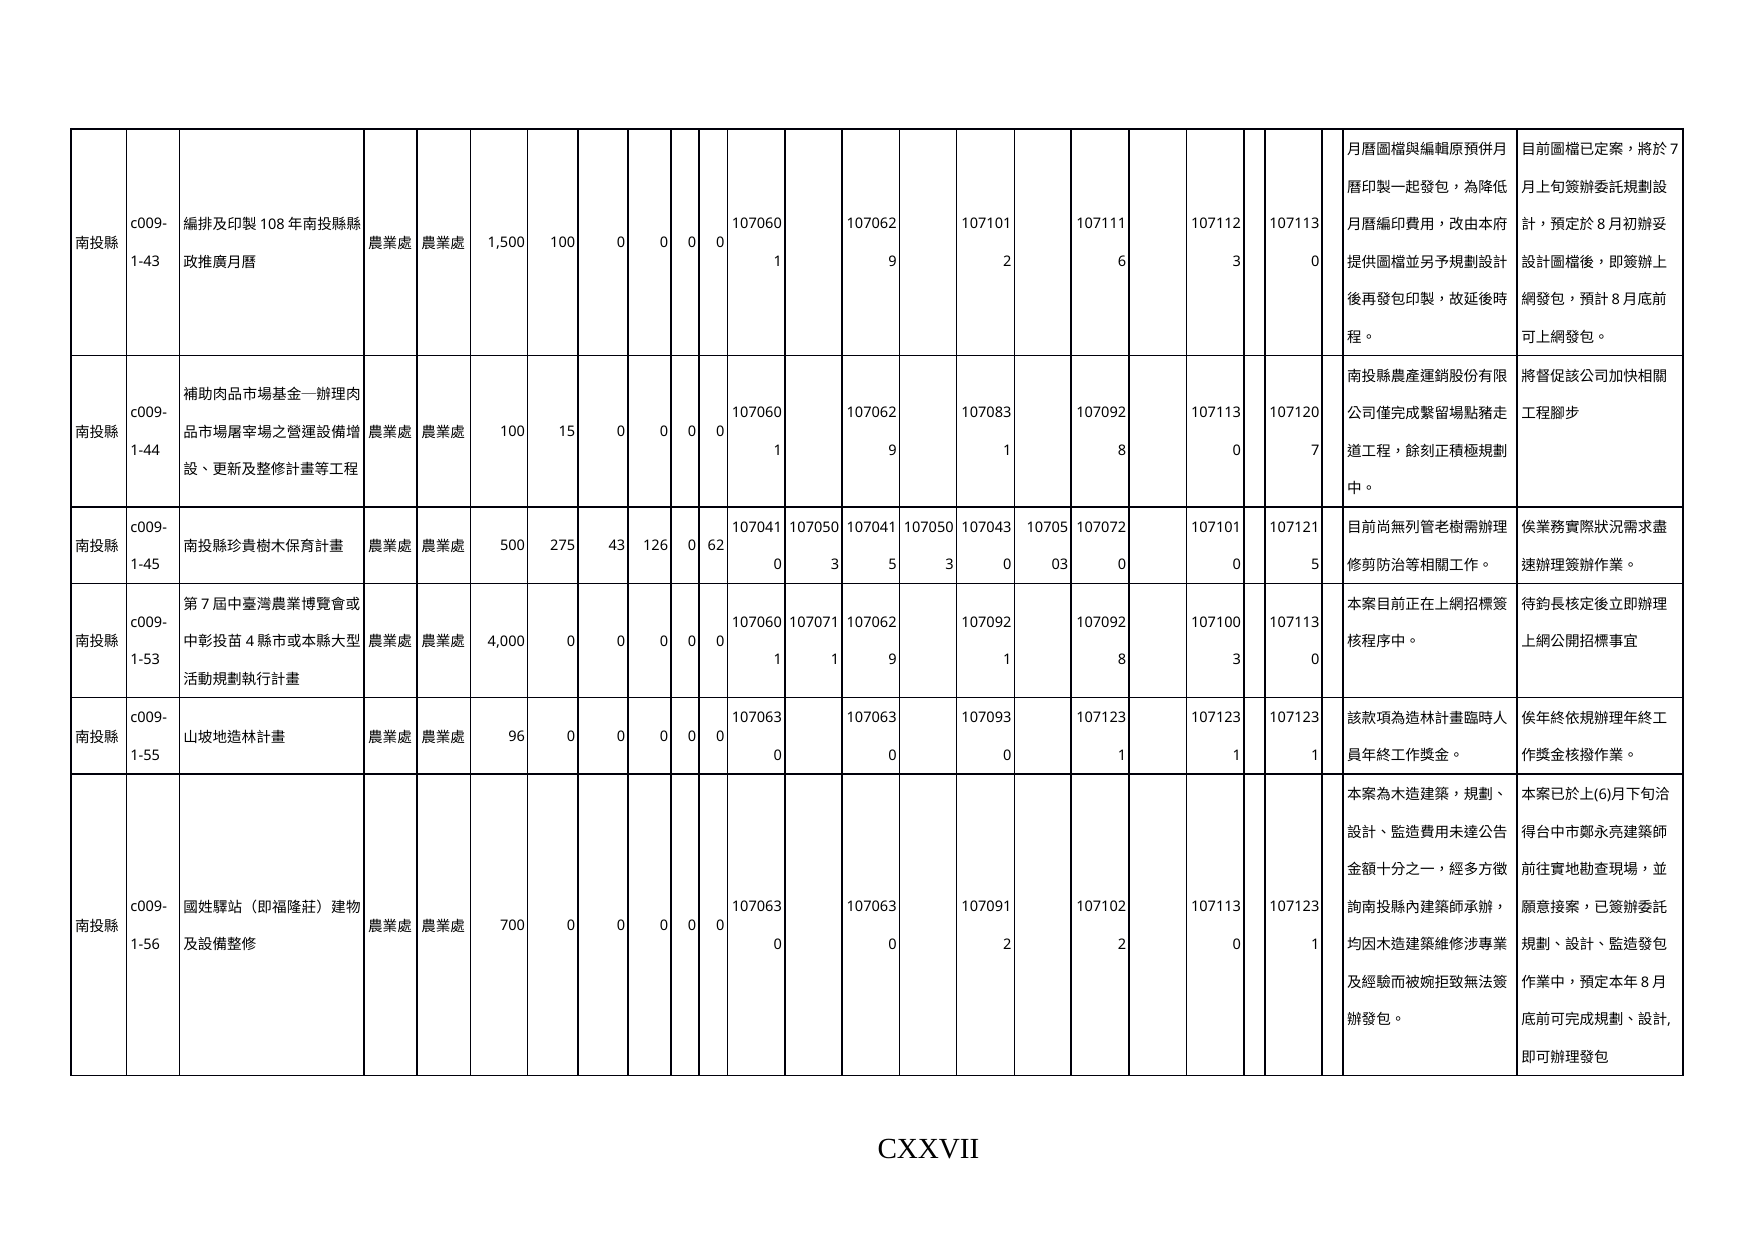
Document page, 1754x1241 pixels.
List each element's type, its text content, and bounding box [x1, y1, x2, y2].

table_cell 農業處 [365, 130, 416, 354]
table_cell 月曆圖檔與編輯原預併月曆印製一起發包，為降低月曆編印費用，改由本府提供圖檔並另予規劃設計後再發包印製，故延後時程。 [1344, 130, 1516, 354]
table_cell 目前圖檔已定案，將於7月上旬簽辦委託規劃設計，預定於8月初辦妥設計圖檔後，即簽辦上網發包，預計8月底前可上網發包。 [1518, 130, 1682, 354]
table_cell 1071022 [1072, 775, 1128, 1075]
table_cell 0 [672, 698, 698, 773]
table_cell 700 [471, 775, 527, 1075]
table_cell 山坡地造林計畫 [180, 698, 363, 773]
table_cell 南投縣 [72, 698, 126, 773]
table_cell 1070410 [728, 508, 784, 583]
table_cell 1,500 [471, 130, 527, 354]
table_cell 0 [672, 356, 698, 506]
table_cell 1071215 [1266, 508, 1321, 583]
table_cell [1015, 775, 1070, 1075]
table_cell [1130, 508, 1186, 583]
table_cell [900, 130, 956, 354]
table_cell 俟業務實際狀況需求盡速辦理簽辦作業。 [1518, 508, 1682, 583]
table_cell 0 [579, 698, 627, 773]
table_cell 農業處 [418, 698, 470, 773]
table_cell c009-1-43 [127, 130, 179, 354]
table_cell 43 [579, 508, 627, 583]
table_cell 1070415 [843, 508, 899, 583]
table_cell [1323, 130, 1342, 354]
table_cell 62 [700, 508, 727, 583]
table_cell 本案目前正在上網招標簽核程序中。 [1344, 584, 1516, 697]
table_cell 1070629 [843, 584, 899, 697]
table_cell 農業處 [418, 508, 470, 583]
table_cell 1070720 [1072, 508, 1128, 583]
table_cell [1130, 584, 1186, 697]
table_cell 1070711 [786, 584, 841, 697]
table_cell [1245, 698, 1264, 773]
table_cell 南投縣 [72, 775, 126, 1075]
table_cell 0 [672, 584, 698, 697]
table_cell [1323, 508, 1342, 583]
table_cell 4,000 [471, 584, 527, 697]
table_cell 1070601 [728, 356, 784, 506]
table_cell 0 [700, 584, 727, 697]
table_cell 第7屆中臺灣農業博覽會或中彰投苗4縣市或本縣大型活動規劃執行計畫 [180, 584, 363, 697]
table_cell [1323, 698, 1342, 773]
table_cell 1071116 [1072, 130, 1128, 354]
table_cell 農業處 [365, 698, 416, 773]
table_cell 該款項為造林計畫臨時人員年終工作獎金。 [1344, 698, 1516, 773]
table_cell 農業處 [418, 775, 470, 1075]
table_cell 1070503 [900, 508, 956, 583]
table_cell 1070630 [728, 698, 784, 773]
table_cell 1070601 [728, 130, 784, 354]
table_cell 南投縣 [72, 508, 126, 583]
table_cell 1070503 [1015, 508, 1070, 583]
table_cell 126 [629, 508, 670, 583]
table_cell 南投縣 [72, 130, 126, 354]
table_cell 南投縣 [72, 356, 126, 506]
table_cell [1245, 584, 1264, 697]
table_cell 0 [629, 775, 670, 1075]
table_cell 農業處 [365, 584, 416, 697]
table_cell 1071130 [1187, 775, 1243, 1075]
table_cell 275 [528, 508, 577, 583]
table_cell [786, 356, 841, 506]
table_cell [1130, 130, 1186, 354]
table_cell [900, 698, 956, 773]
table_cell 0 [629, 130, 670, 354]
table_cell 本案為木造建築，規劃、設計、監造費用未達公告金額十分之一，經多方徵詢南投縣內建築師承辦，均因木造建築維修涉專業及經驗而被婉拒致無法簽辦發包。 [1344, 775, 1516, 1075]
table_cell 俟年終依規辦理年終工作獎金核撥作業。 [1518, 698, 1682, 773]
table_cell 南投縣珍貴樹木保育計畫 [180, 508, 363, 583]
table_cell [900, 356, 956, 506]
table_cell [786, 698, 841, 773]
table_cell 農業處 [365, 775, 416, 1075]
table_cell 待鈞長核定後立即辦理上網公開招標事宜 [1518, 584, 1682, 697]
table_cell 0 [579, 584, 627, 697]
table_cell 0 [672, 775, 698, 1075]
table_cell [786, 775, 841, 1075]
table_cell [1245, 356, 1264, 506]
table_cell 南投縣農產運銷股份有限公司僅完成繫留場點豬走道工程，餘刻正積極規劃中。 [1344, 356, 1516, 506]
table_cell c009-1-45 [127, 508, 179, 583]
table_cell [1323, 584, 1342, 697]
table_cell 1071231 [1072, 698, 1128, 773]
table_cell c009-1-53 [127, 584, 179, 697]
table_cell 500 [471, 508, 527, 583]
table_cell [1245, 775, 1264, 1075]
table_cell 1071012 [957, 130, 1014, 354]
table_cell 農業處 [418, 356, 470, 506]
table_cell 1070928 [1072, 584, 1128, 697]
table_cell 1070630 [728, 775, 784, 1075]
table_cell 1071003 [1187, 584, 1243, 697]
table_cell 1070629 [843, 356, 899, 506]
table_cell 96 [471, 698, 527, 773]
table_cell 0 [528, 698, 577, 773]
table_cell 0 [579, 130, 627, 354]
table_cell 農業處 [418, 584, 470, 697]
table_cell 農業處 [365, 356, 416, 506]
table_cell 1071130 [1266, 584, 1321, 697]
table_cell 將督促該公司加快相關工程腳步 [1518, 356, 1682, 506]
table_cell 0 [629, 698, 670, 773]
table_cell [1245, 130, 1264, 354]
table_cell 0 [629, 584, 670, 697]
table_cell [1015, 584, 1070, 697]
table_cell 15 [528, 356, 577, 506]
table_cell 100 [471, 356, 527, 506]
table_cell 0 [700, 775, 727, 1075]
table_cell 南投縣 [72, 584, 126, 697]
table_cell [786, 130, 841, 354]
table_cell [900, 775, 956, 1075]
table_cell c009-1-55 [127, 698, 179, 773]
table_cell 1070831 [957, 356, 1014, 506]
table_cell 1071207 [1266, 356, 1321, 506]
table_cell 0 [579, 775, 627, 1075]
table_cell 本案已於上(6)月下旬洽得台中市鄭永亮建築師前往實地勘查現場，並願意接案，已簽辦委託規劃、設計、監造發包作業中，預定本年8月底前可完成規劃、設計, 即可辦理發包 [1518, 775, 1682, 1075]
table_cell 1070930 [957, 698, 1014, 773]
table_cell [1015, 356, 1070, 506]
table_cell 0 [528, 584, 577, 697]
table_cell 1070601 [728, 584, 784, 697]
table_cell 1071123 [1187, 130, 1243, 354]
table_cell [1323, 356, 1342, 506]
table_cell [900, 584, 956, 697]
table_cell 1070928 [1072, 356, 1128, 506]
table_cell 0 [672, 508, 698, 583]
table_cell 100 [528, 130, 577, 354]
table_cell 編排及印製108年南投縣縣政推廣月曆 [180, 130, 363, 354]
table_cell 1071231 [1266, 698, 1321, 773]
table_cell 補助肉品市場基金─辦理肉品市場屠宰場之營運設備增設、更新及整修計畫等工程 [180, 356, 363, 506]
table_cell 農業處 [365, 508, 416, 583]
table_cell 1070629 [843, 130, 899, 354]
table_cell 1070630 [843, 698, 899, 773]
table_cell [1323, 775, 1342, 1075]
table_cell 1071130 [1187, 356, 1243, 506]
table_cell 1070630 [843, 775, 899, 1075]
table_cell 0 [579, 356, 627, 506]
table_cell [1130, 356, 1186, 506]
table_cell 0 [528, 775, 577, 1075]
table_cell [1130, 775, 1186, 1075]
table_cell [1130, 698, 1186, 773]
table_cell [1015, 698, 1070, 773]
table_cell 0 [700, 356, 727, 506]
table_cell 國姓驛站（即福隆莊）建物及設備整修 [180, 775, 363, 1075]
table_cell 目前尚無列管老樹需辦理修剪防治等相關工作。 [1344, 508, 1516, 583]
table_cell 0 [700, 698, 727, 773]
table_cell [1245, 508, 1264, 583]
table_cell 1071231 [1187, 698, 1243, 773]
table_cell 0 [700, 130, 727, 354]
table_cell 農業處 [418, 130, 470, 354]
table_cell 0 [629, 356, 670, 506]
table_cell 1070503 [786, 508, 841, 583]
table_cell 1070430 [957, 508, 1014, 583]
table_cell 1071231 [1266, 775, 1321, 1075]
table_cell c009-1-44 [127, 356, 179, 506]
table_cell 1071130 [1266, 130, 1321, 354]
table_cell 1071010 [1187, 508, 1243, 583]
table_cell 1070921 [957, 584, 1014, 697]
table_cell 1070912 [957, 775, 1014, 1075]
table_cell c009-1-56 [127, 775, 179, 1075]
table_cell 0 [672, 130, 698, 354]
table_cell [1015, 130, 1070, 354]
